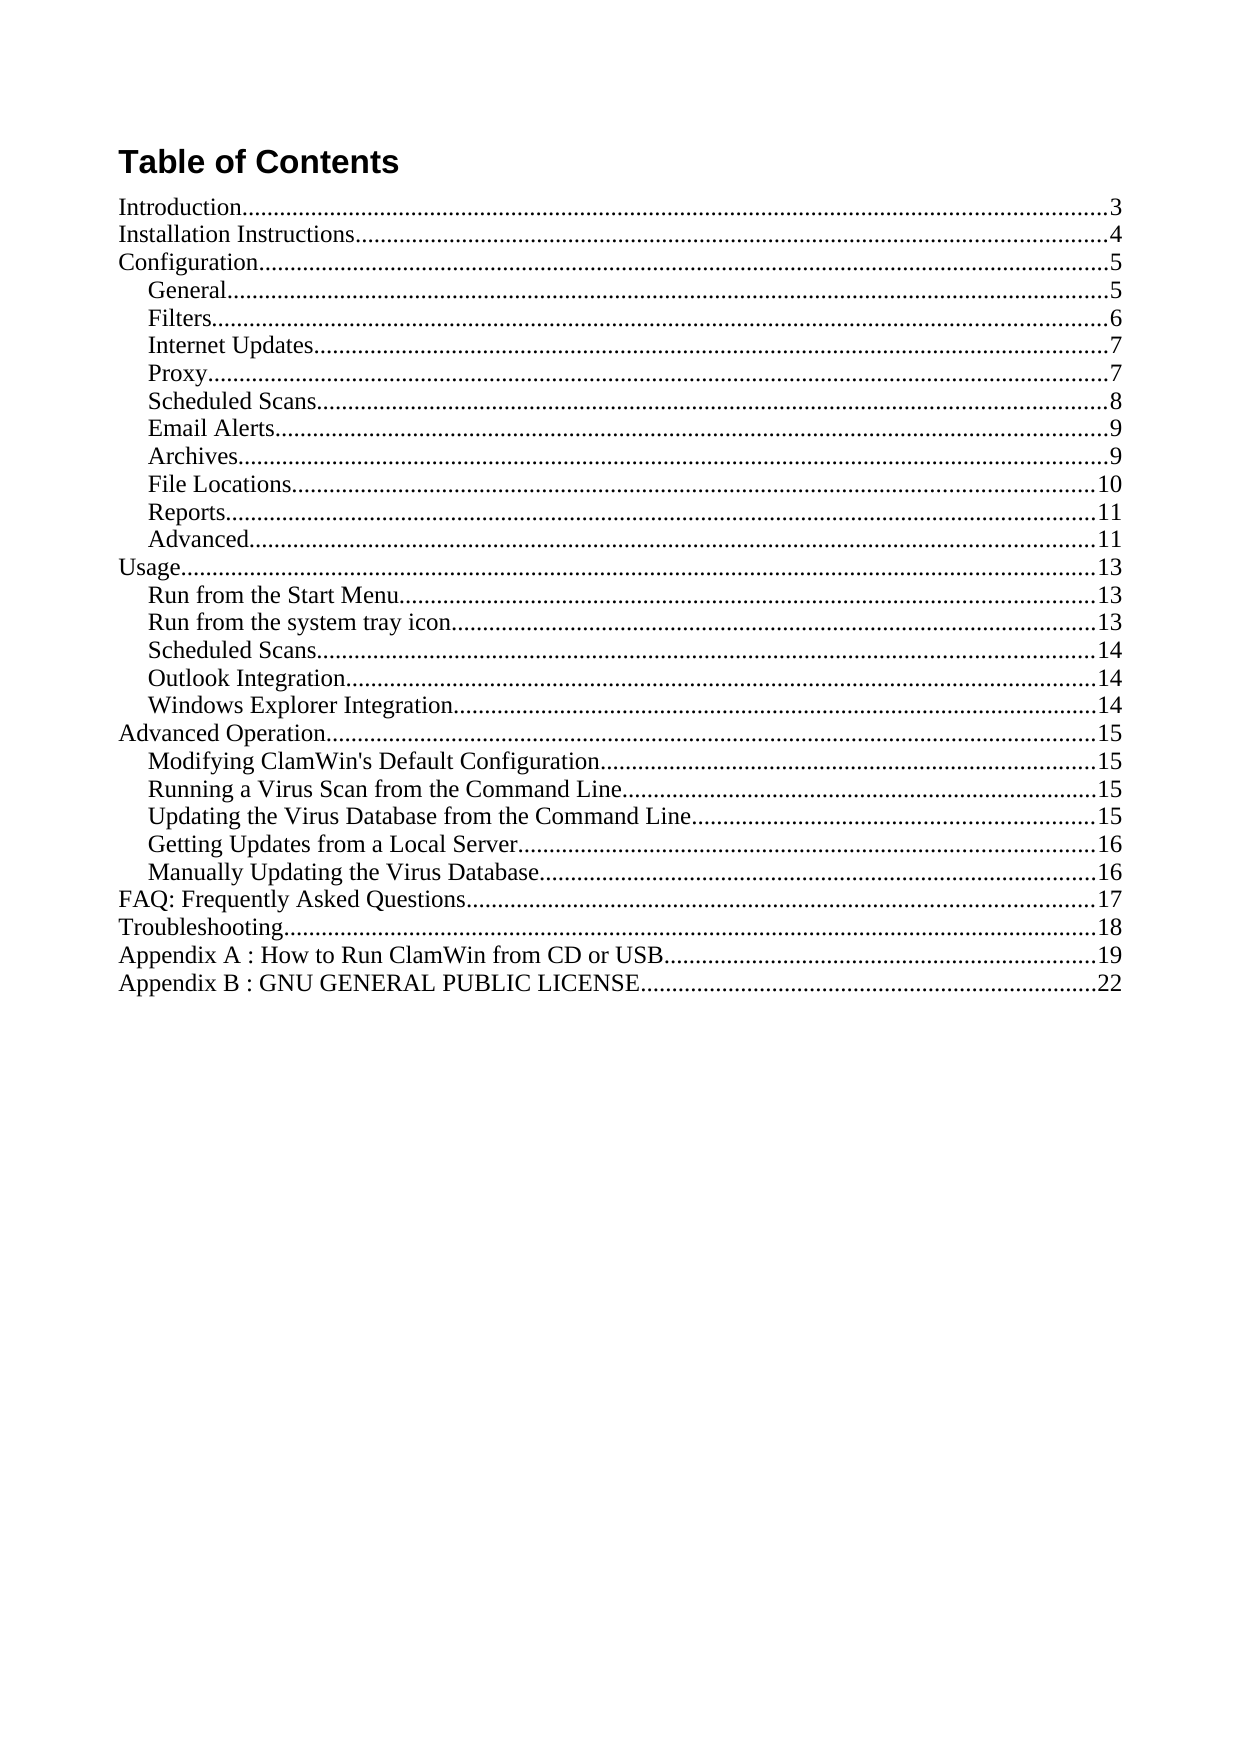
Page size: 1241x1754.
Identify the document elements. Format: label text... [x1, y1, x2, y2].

text File Locations 10 [148, 470, 1122, 498]
text Running a Virus Scan from the Command Line 15 [148, 775, 1122, 802]
text Usage 13 [118, 553, 1122, 581]
text Email Alerts 9 [148, 414, 1122, 442]
text Modifying ClamWin's Default Configuration 15 [148, 747, 1122, 775]
text Appendix A : How to Run ClamWin from CD or USB 19 [118, 941, 1122, 969]
text FAQ: Frequently Asked Questions 17 [118, 886, 1122, 913]
text Introduction 3 [118, 193, 1122, 221]
text Manually Updating the Virus Database 16 [148, 858, 1122, 886]
text Scheduled Scans 8 [148, 387, 1122, 414]
text Outlook Integration 14 [148, 664, 1122, 692]
text Run from the system tray icon 13 [148, 608, 1122, 636]
text Advanced Operation 15 [118, 719, 1122, 747]
text Run from the Start Menu 13 [148, 581, 1122, 608]
text Filters 6 [148, 304, 1122, 331]
text General 5 [148, 276, 1122, 304]
text Scheduled Scans 14 [148, 636, 1122, 664]
text Installation Instructions 4 [118, 221, 1122, 248]
text Archives 9 [148, 442, 1122, 470]
subtitle Table of Contents [118, 143, 1122, 180]
text Updating the Virus Database from the Command Line 15 [148, 802, 1122, 830]
text Proxy 7 [148, 359, 1122, 387]
text Appendix B : GNU GENERAL PUBLIC LICENSE 22 [118, 969, 1122, 996]
text Troubleshooting 18 [118, 913, 1122, 941]
text Advanced 11 [148, 525, 1122, 553]
text Configuration 5 [118, 248, 1122, 276]
text Internet Updates 7 [148, 331, 1122, 359]
text Reports 11 [148, 498, 1122, 525]
text Windows Explorer Integration 14 [148, 692, 1122, 719]
text Getting Updates from a Local Server 16 [148, 830, 1122, 858]
